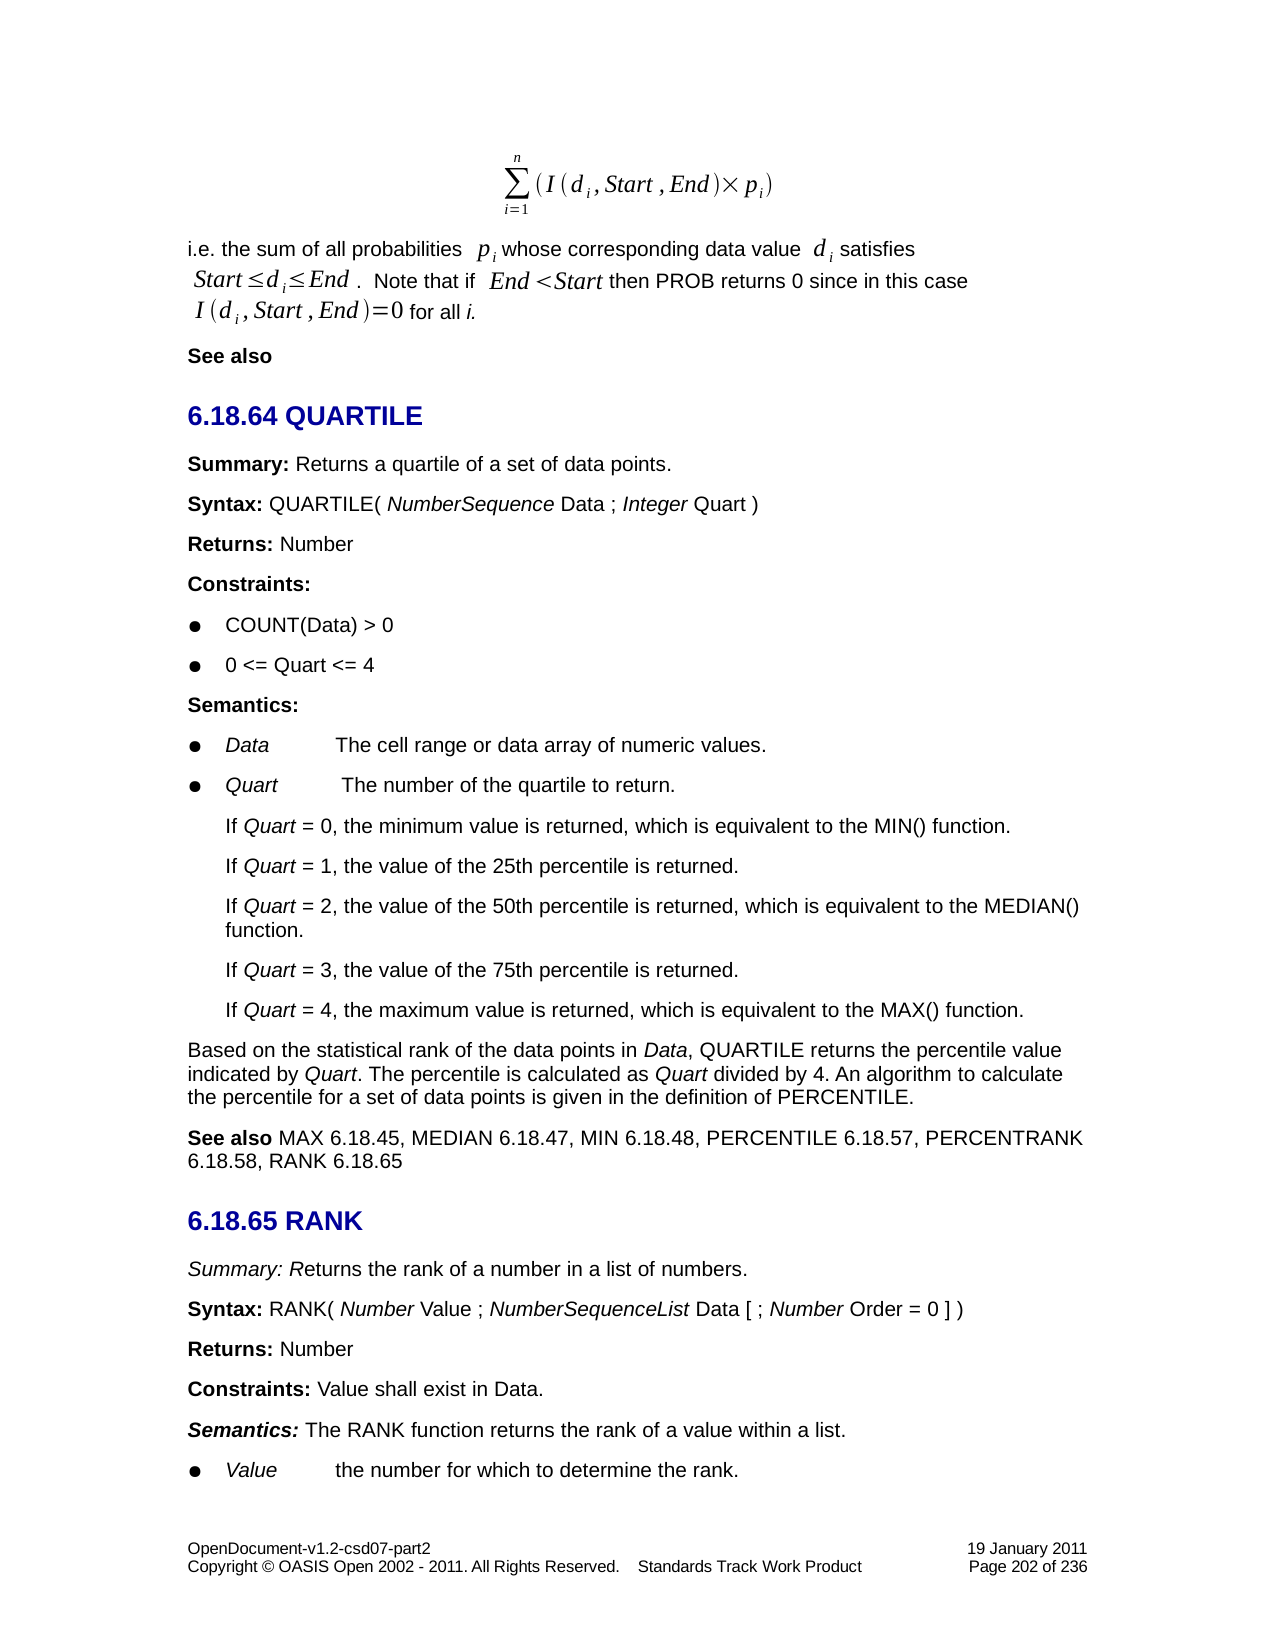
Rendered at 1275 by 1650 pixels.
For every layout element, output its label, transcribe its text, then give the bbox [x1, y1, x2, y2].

list If Quart = 0, the minimum value is returned, which is equivalent to the MIN() function. [187, 814, 1088, 838]
text See also [187, 344, 1088, 368]
subtitle QUARTILE [187, 401, 1088, 431]
text Syntax: RANK( Number Value ; NumberSequenceList Data [ ; Number Order = 0 ] ) [187, 1297, 1088, 1321]
text Summary: Returns the rank of a number in a list of numbers. [187, 1257, 1088, 1281]
text Summary: Returns a quartile of a set of data points. [187, 452, 1088, 476]
text i.e. the sum of all probabilities whose corresponding data value satisfies . Note that if then PROB returns 0 since in this case for all i. [187, 234, 1088, 328]
list Quart The number of the quartile to return. [187, 774, 1088, 797]
text Based on the statistical rank of the data points in Data, QUARTILE returns the percentile value indicated by Quart. The percentile is calculated as Quart divided by 4. An algorithm to calculate the percentile for a set of data points is given in the definition of PERCENTILE. [187, 1039, 1088, 1109]
list COUNT(Data) > 0 [187, 613, 1088, 637]
list If Quart = 1, the value of the 25th percentile is returned. [187, 854, 1088, 878]
text Returns: Number [187, 533, 1088, 556]
text Syntax: QUARTILE( NumberSequence Data ; Integer Quart ) [187, 492, 1088, 516]
list Value the number for which to determine the rank. [187, 1458, 1088, 1482]
text Semantics: The RANK function returns the rank of a value within a list. [187, 1418, 1088, 1442]
list If Quart = 4, the maximum value is returned, which is equivalent to the MAX() function. [187, 998, 1088, 1022]
text Constraints: Value shall exist in Data. [187, 1378, 1088, 1401]
text Semantics: [187, 693, 1088, 717]
text See also MAX 6.18.45, MEDIAN 6.18.47, MIN 6.18.48, PERCENTILE 6.18.57, PERCENTRANK 6.18.58, RANK 6.18.65 [187, 1126, 1088, 1173]
text Returns: Number [187, 1338, 1088, 1361]
text Constraints: [187, 573, 1088, 596]
list Data The cell range or data array of numeric values. [187, 734, 1088, 757]
list 0 <= Quart <= 4 [187, 653, 1088, 677]
list If Quart = 3, the value of the 75th percentile is returned. [187, 958, 1088, 982]
subtitle RANK [187, 1206, 1088, 1236]
list If Quart = 2, the value of the 50th percentile is returned, which is equivalent to the MEDIAN() function. [187, 894, 1088, 942]
